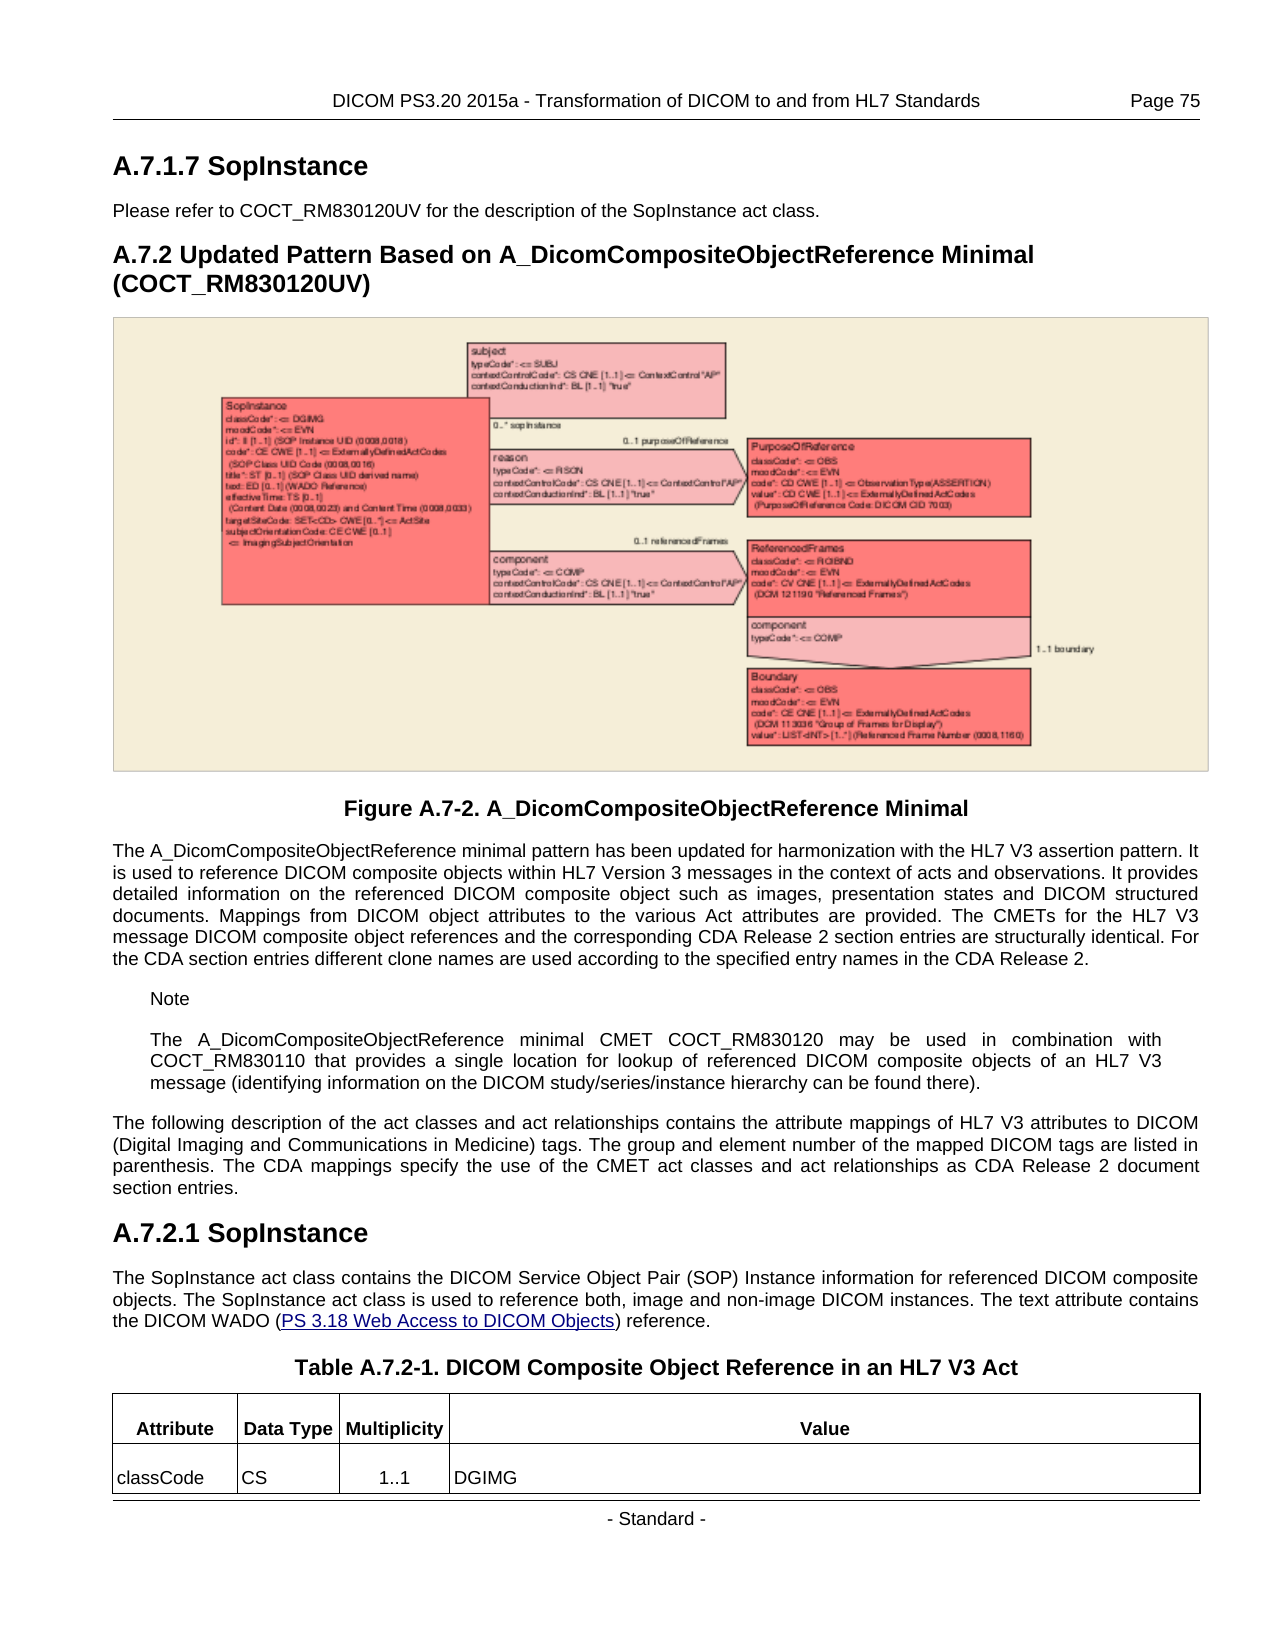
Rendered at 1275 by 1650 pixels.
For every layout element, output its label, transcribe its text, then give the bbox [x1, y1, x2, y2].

table_header Value [450, 1394, 1199, 1443]
text The following description of the act classes and act relationships contains the attribute mappings of HL7 V3 attributes to DICOM (Digital Imaging and Communications in Medicine) tags. The group and element number of the mapped DICOM tags are listed in parenthesis. The CDA mappings specify the use of the CMET act classes and act relationships as CDA Release 2 document section entries. [112, 1112, 1200, 1198]
text The A_DicomCompositeObjectReference minimal CMET COCT_RM830120 may be used in combination with COCT_RM830110 that provides a single location for lookup of referenced DICOM composite objects of an HL7 V3 message (identifying information on the DICOM study/series/instance hierarchy can be found there). [150, 1028, 1162, 1093]
text The SopInstance act class contains the DICOM Service Object Pair (SOP) Instance information for referenced DICOM composite objects. The SopInstance act class is used to reference both, image and non-image DICOM instances. The text attribute contains the DICOM WADO (PS 3.18 Web Access to DICOM Objects) reference. [112, 1267, 1200, 1331]
text A.7.1.7 SopInstance [112, 150, 1200, 181]
table_cell DGIMG [450, 1444, 1199, 1493]
picture [112, 316, 1210, 773]
text Note [150, 988, 1162, 1009]
text A.7.2.1 SopInstance [112, 1217, 1200, 1248]
table_cell 1..1 [340, 1444, 449, 1493]
table_header Multiplicity [340, 1394, 449, 1443]
table_header Data Type [238, 1394, 339, 1443]
table_header Attribute [113, 1394, 237, 1443]
table_cell classCode [113, 1444, 237, 1493]
text Please refer to COCT_RM830120UV for the description of the SopInstance act class. [112, 200, 1200, 222]
text The A_DicomCompositeObjectReference minimal pattern has been updated for harmonization with the HL7 V3 assertion pattern. It is used to reference DICOM composite objects within HL7 Version 3 messages in the context of acts and observations. It provides detailed information on the referenced DICOM composite object such as images, presentation states and DICOM structured documents. Mappings from DICOM object attributes to the various Act attributes are provided. The CMETs for the HL7 V3 message DICOM composite object references and the corresponding CDA Release 2 section entries are structurally identical. For the CDA section entries different clone names are used according to the specified entry names in the CDA Release 2. [112, 840, 1200, 969]
text Figure A.7-2. A_DicomCompositeObjectReference Minimal [112, 795, 1200, 821]
text A.7.2 Updated Pattern Based on A_DicomCompositeObjectReference Minimal (COCT_RM830120UV) [112, 240, 1200, 298]
text Table A.7.2-1. DICOM Composite Object Reference in an HL7 V3 Act [112, 1354, 1200, 1380]
table_cell CS [238, 1444, 339, 1493]
